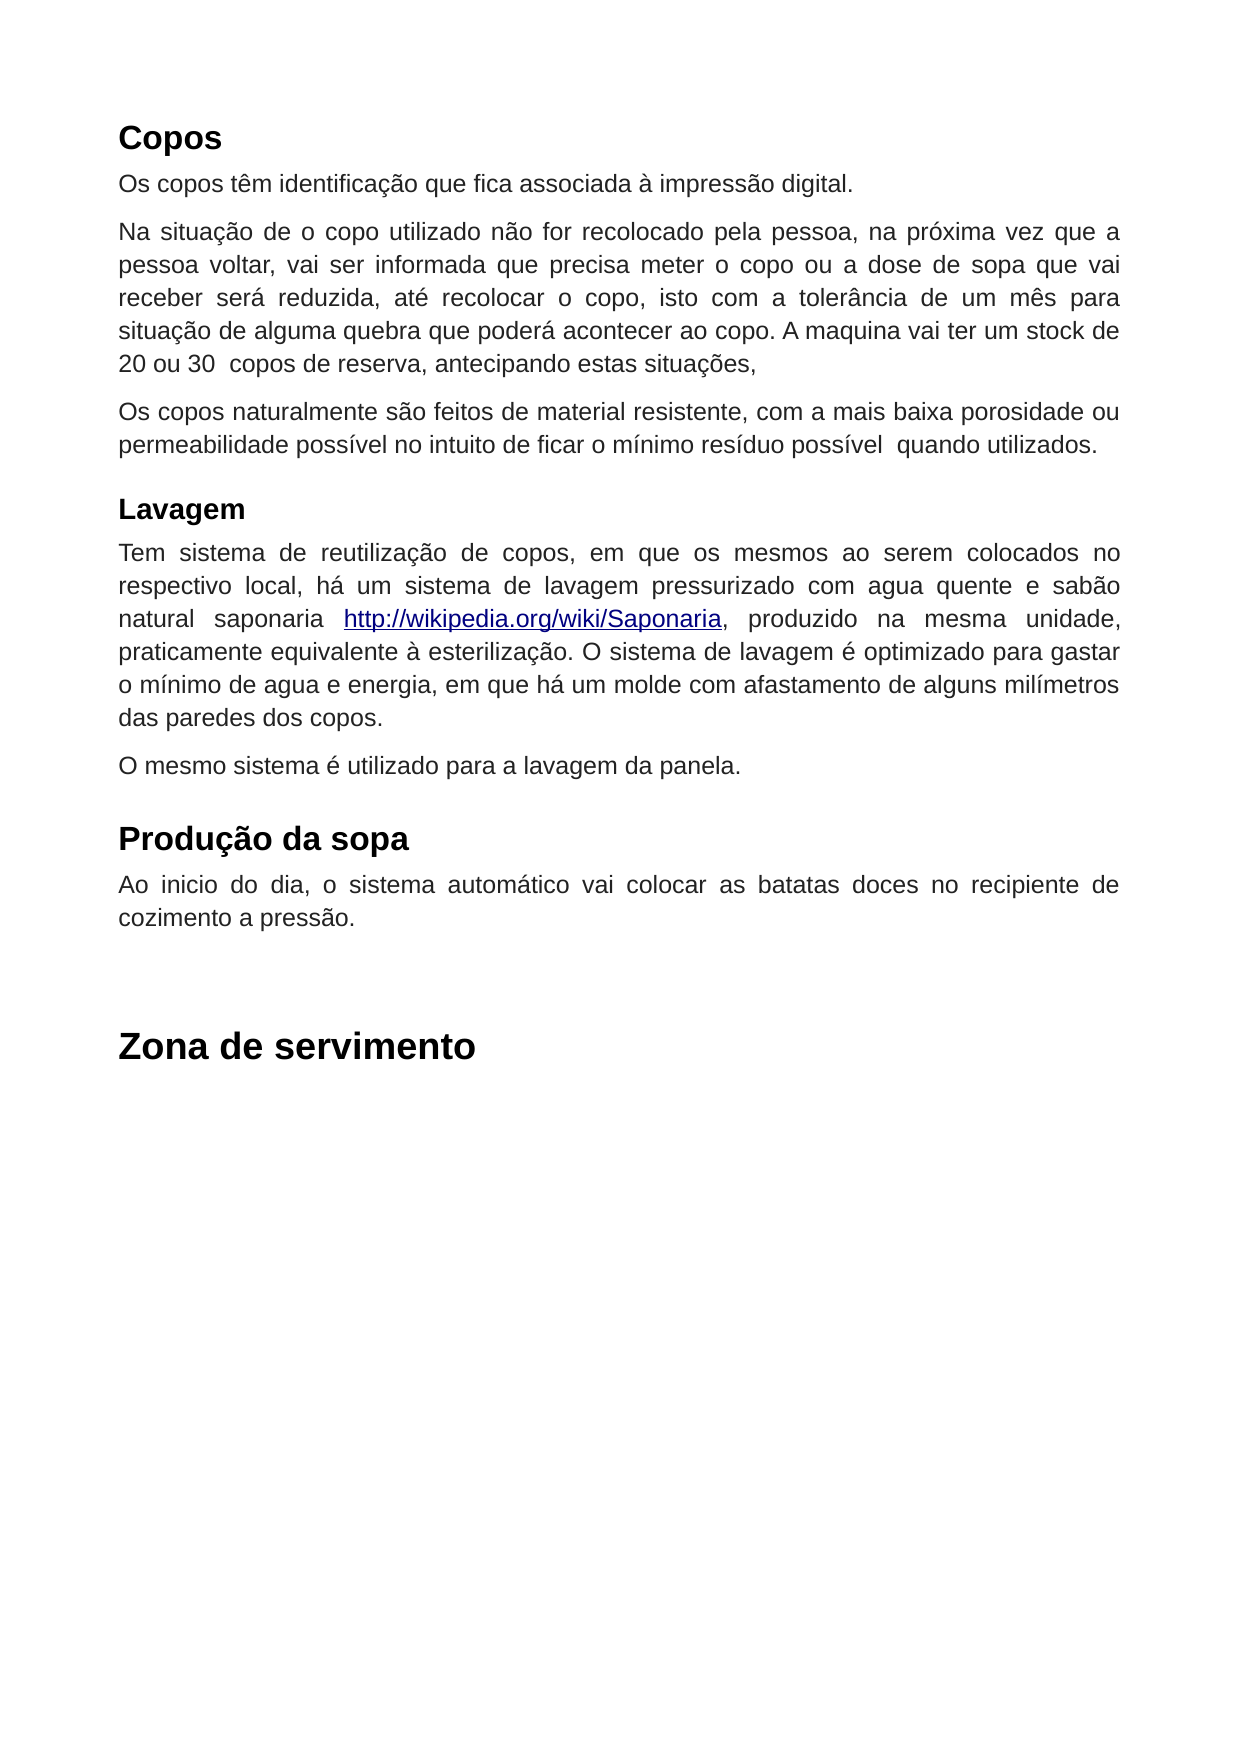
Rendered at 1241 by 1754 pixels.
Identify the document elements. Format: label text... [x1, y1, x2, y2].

text Os copos naturalmente são feitos de material resistente, com a mais baixa porosidade ou permeabilidade possível no intuito de ficar o mínimo resíduo possível quando utilizados. [118, 397, 1122, 458]
subtitle Produção da sopa [118, 819, 1122, 858]
subtitle Lavagem [118, 492, 1122, 526]
text Ao inicio do dia, o sistema automático vai colocar as batatas doces no recipiente de cozimento a pressão. [118, 870, 1122, 932]
text Na situação de o copo utilizado não for recolocado pela pessoa, na próxima vez que a pessoa voltar, vai ser informada que precisa meter o copo ou a dose de sopa que vai receber será reduzida, até recolocar o copo, isto com a tolerância de um mês para situação de alguma quebra que poderá acontecer ao copo. A maquina vai ter um stock de 20 ou 30 copos de reserva, antecipando estas situações, [118, 217, 1122, 378]
subtitle Copos [118, 118, 1122, 157]
subtitle Zona de servimento [118, 1023, 1122, 1067]
text O mesmo sistema é utilizado para a lavagem da panela. [118, 751, 1122, 779]
text Tem sistema de reutilização de copos, em que os mesmos ao serem colocados no respectivo local, há um sistema de lavagem pressurizado com agua quente e sabão natural saponaria http://wikipedia.org/wiki/Saponaria, produzido na mesma unidade, praticamente equivalente à esterilização. O sistema de lavagem é optimizado para gastar o mínimo de agua e energia, em que há um molde com afastamento de alguns milímetros das paredes dos copos. [118, 538, 1122, 732]
text Os copos têm identificação que fica associada à impressão digital. [118, 169, 1122, 198]
